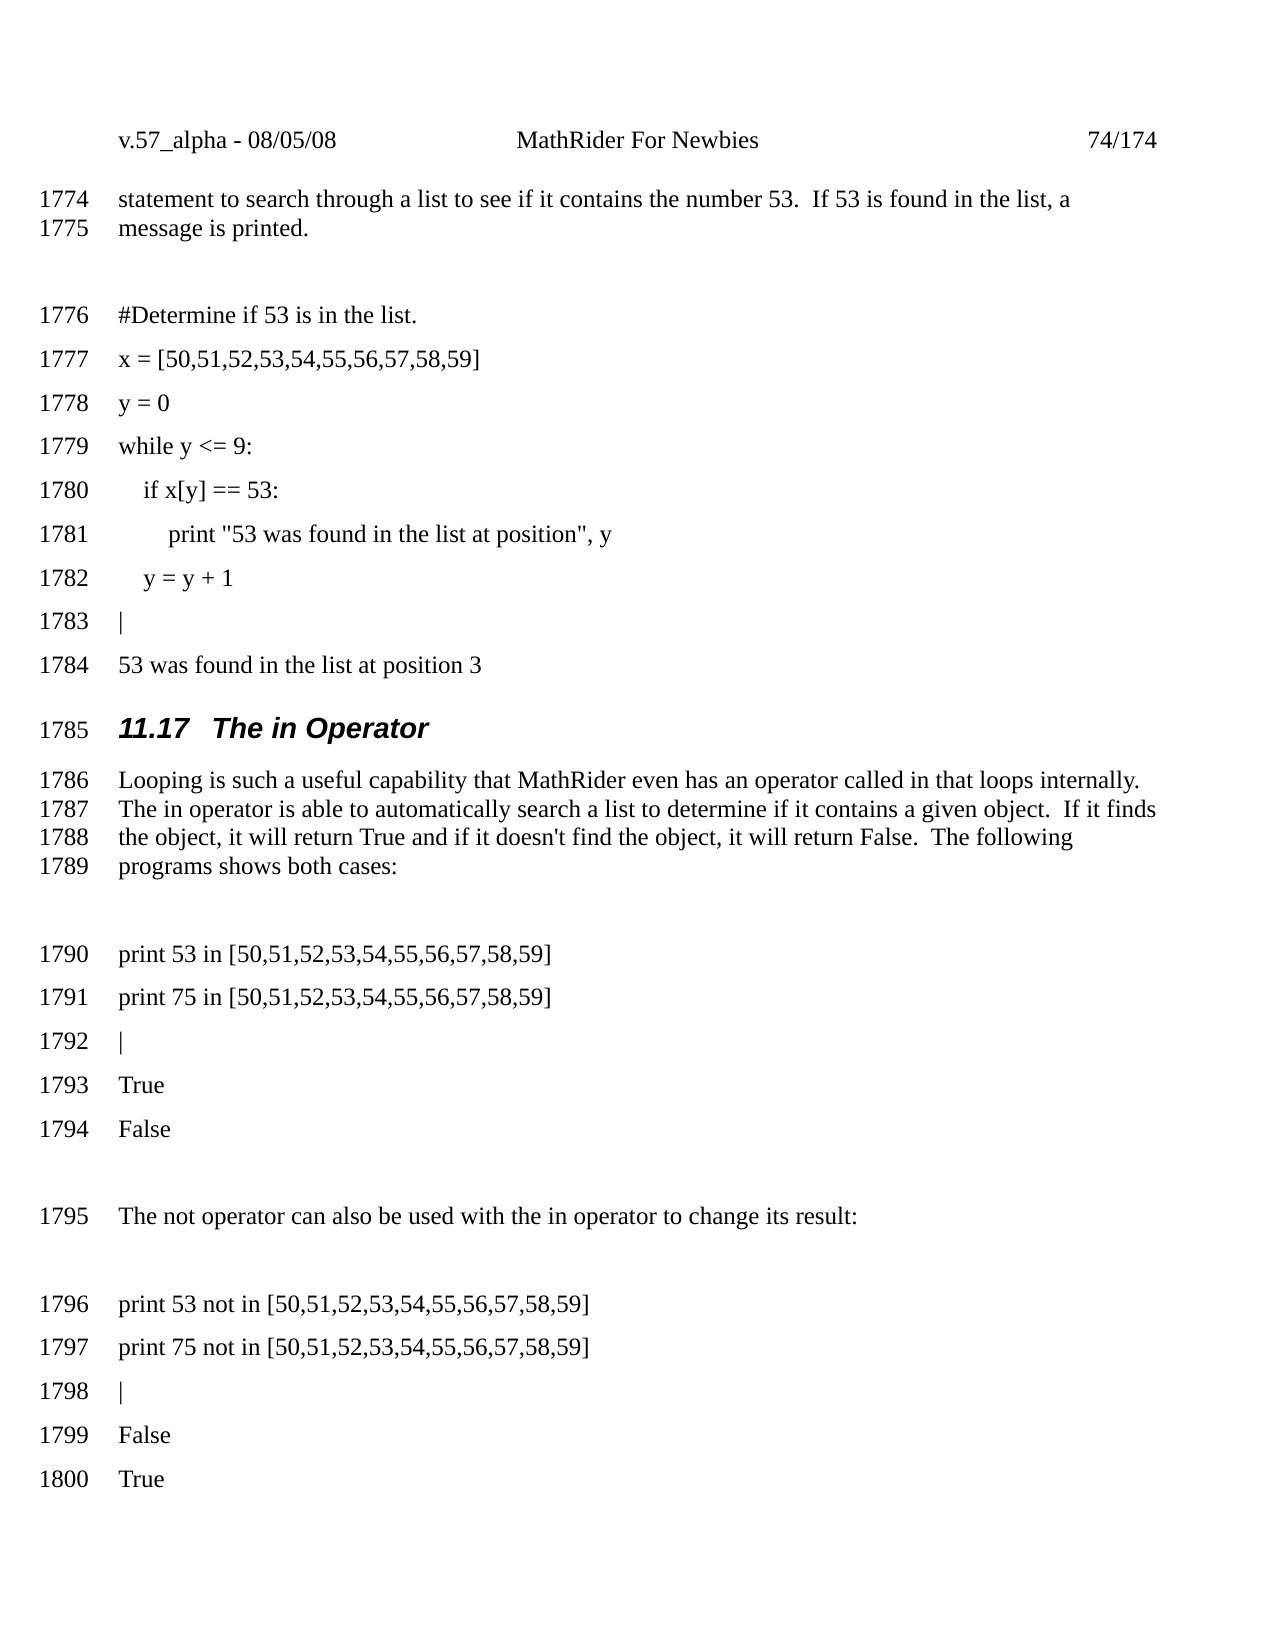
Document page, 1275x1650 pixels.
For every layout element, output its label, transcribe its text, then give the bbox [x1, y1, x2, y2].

text y = 0 [118, 388, 1157, 416]
subtitle The in Operator [118, 711, 1157, 745]
text False [118, 1114, 1157, 1142]
text The not operator can also be used with the in operator to change its result: [118, 1201, 1157, 1230]
text x = [50,51,52,53,54,55,56,57,58,59] [118, 344, 1157, 373]
text True [118, 1464, 1157, 1492]
text print 53 not in [50,51,52,53,54,55,56,57,58,59] [118, 1289, 1157, 1317]
text y = y + 1 [118, 563, 1157, 591]
text print "53 was found in the list at position", y [118, 519, 1157, 548]
text while y <= 9: [118, 431, 1157, 460]
text print 53 in [50,51,52,53,54,55,56,57,58,59] [118, 939, 1157, 967]
text print 75 not in [50,51,52,53,54,55,56,57,58,59] [118, 1332, 1157, 1361]
text | [118, 606, 1157, 635]
text | [118, 1376, 1157, 1405]
text True [118, 1070, 1157, 1099]
text #Determine if 53 is in the list. [118, 300, 1157, 329]
text 53 was found in the list at position 3 [118, 650, 1157, 679]
text | [118, 1026, 1157, 1055]
text statement to search through a list to see if it contains the number 53. If 53 is found in the list, a message is printed. [118, 184, 1157, 241]
text Looping is such a useful capability that MathRider even has an operator called in that loops internally. The in operator is able to automatically search a list to determine if it contains a given object. If it finds the object, it will return True and if it doesn't find the object, it will return False. The following programs shows both cases: [118, 765, 1157, 880]
text False [118, 1420, 1157, 1449]
text print 75 in [50,51,52,53,54,55,56,57,58,59] [118, 982, 1157, 1011]
text if x[y] == 53: [118, 475, 1157, 504]
